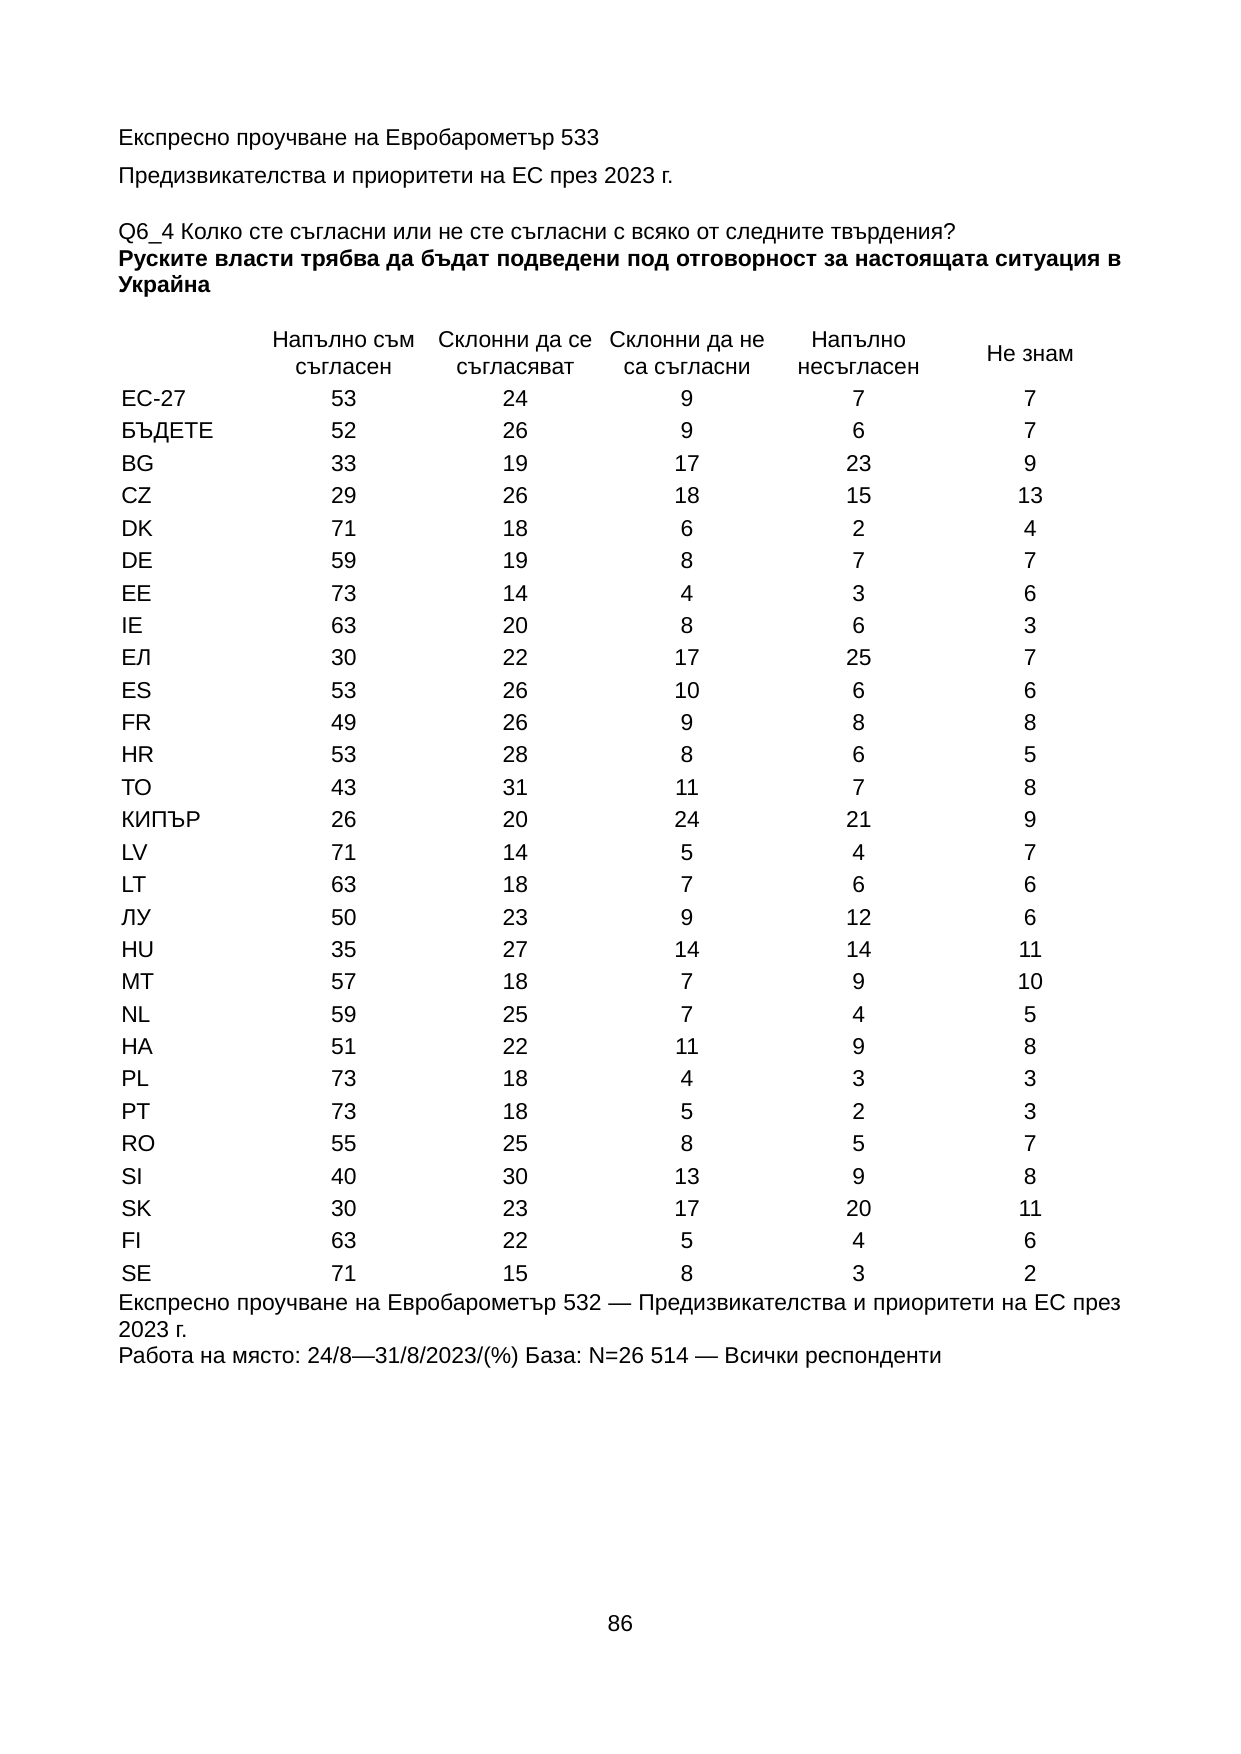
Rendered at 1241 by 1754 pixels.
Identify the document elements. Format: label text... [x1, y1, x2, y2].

table_cell 5 [601, 1095, 773, 1127]
table_cell 25 [429, 998, 601, 1030]
table_cell 15 [773, 479, 944, 512]
text Руските власти трябва да бъдат подведени под отговорност за настоящата ситуация в Украйна [118, 244, 1122, 297]
table_cell 2 [773, 1095, 944, 1127]
table_cell БЪДЕТЕ [118, 415, 258, 447]
table_cell 26 [429, 706, 601, 738]
table_cell 7 [944, 382, 1116, 414]
table_cell 9 [601, 706, 773, 738]
table_cell 18 [429, 1095, 601, 1127]
table_cell 35 [258, 933, 429, 965]
table_cell 9 [773, 1030, 944, 1062]
table_cell 11 [944, 1192, 1116, 1224]
table_cell 4 [601, 1063, 773, 1095]
table_cell 8 [773, 706, 944, 738]
table_cell 23 [429, 1192, 601, 1224]
table_cell 7 [773, 382, 944, 414]
table_cell ES [118, 674, 258, 706]
table_cell 28 [429, 739, 601, 771]
table_cell 9 [601, 900, 773, 933]
table_cell 7 [944, 641, 1116, 674]
table_cell 26 [258, 803, 429, 836]
table_cell HU [118, 933, 258, 965]
table_cell 53 [258, 739, 429, 771]
table_cell 22 [429, 1224, 601, 1257]
table_cell 8 [601, 739, 773, 771]
table_cell 26 [429, 674, 601, 706]
table_cell 8 [944, 1030, 1116, 1062]
table_cell 8 [944, 771, 1116, 803]
table_cell 20 [429, 609, 601, 641]
table_cell 6 [773, 868, 944, 900]
table_cell 2 [944, 1257, 1116, 1289]
table_cell 9 [773, 965, 944, 998]
table_cell 18 [429, 512, 601, 544]
table_cell 63 [258, 1224, 429, 1257]
table_cell LV [118, 836, 258, 868]
table_cell 10 [601, 674, 773, 706]
table_cell 27 [429, 933, 601, 965]
table_cell 8 [601, 609, 773, 641]
table_cell 11 [601, 1030, 773, 1062]
table_cell 17 [601, 1192, 773, 1224]
table_cell 14 [773, 933, 944, 965]
table_cell PT [118, 1095, 258, 1127]
table_cell 9 [601, 382, 773, 414]
table_cell 71 [258, 1257, 429, 1289]
table_cell 5 [944, 739, 1116, 771]
table_cell IE [118, 609, 258, 641]
table_cell 55 [258, 1127, 429, 1159]
table_cell 4 [773, 1224, 944, 1257]
table_cell 9 [944, 447, 1116, 479]
table_cell 71 [258, 512, 429, 544]
table_cell 53 [258, 674, 429, 706]
table_cell PL [118, 1063, 258, 1095]
text Експресно проучване на Евробарометър 532 — Предизвикателства и приоритети на ЕС през 2023 г. [118, 1289, 1122, 1342]
table_cell 50 [258, 900, 429, 933]
text Q6_4 Колко сте съгласни или не сте съгласни с всяко от следните твърдения? [118, 218, 1122, 244]
table_cell 5 [601, 1224, 773, 1257]
table_cell 13 [944, 479, 1116, 512]
table_cell 51 [258, 1030, 429, 1062]
table_cell RO [118, 1127, 258, 1159]
table_cell 9 [773, 1160, 944, 1192]
table_cell 3 [944, 609, 1116, 641]
table_cell 14 [429, 576, 601, 609]
table_cell 29 [258, 479, 429, 512]
table_cell 73 [258, 1095, 429, 1127]
table_cell 4 [773, 836, 944, 868]
table_cell 5 [773, 1127, 944, 1159]
table_cell SI [118, 1160, 258, 1192]
table_cell 13 [601, 1160, 773, 1192]
table_cell 73 [258, 1063, 429, 1095]
table_cell 7 [944, 1127, 1116, 1159]
table_cell 20 [773, 1192, 944, 1224]
table_header Склонни да се съгласяват [429, 324, 601, 382]
table_cell КИПЪР [118, 803, 258, 836]
table_cell 8 [944, 706, 1116, 738]
table_cell 9 [944, 803, 1116, 836]
table_cell 53 [258, 382, 429, 414]
table_cell 6 [601, 512, 773, 544]
table_cell 73 [258, 576, 429, 609]
table_cell 30 [258, 1192, 429, 1224]
table_cell MT [118, 965, 258, 998]
table_cell 22 [429, 1030, 601, 1062]
table_cell 25 [429, 1127, 601, 1159]
table_cell 7 [601, 998, 773, 1030]
table_header Напълно несъгласен [773, 324, 944, 382]
table_cell 30 [429, 1160, 601, 1192]
table_cell 6 [944, 868, 1116, 900]
table_cell 23 [429, 900, 601, 933]
table_cell 12 [773, 900, 944, 933]
table_cell НА [118, 1030, 258, 1062]
table_cell ЛУ [118, 900, 258, 933]
table_cell 22 [429, 641, 601, 674]
table_cell 6 [944, 576, 1116, 609]
table_cell 7 [944, 836, 1116, 868]
table_cell DK [118, 512, 258, 544]
table_cell BG [118, 447, 258, 479]
table_cell 49 [258, 706, 429, 738]
table_cell LT [118, 868, 258, 900]
table_cell SK [118, 1192, 258, 1224]
table_cell 3 [944, 1063, 1116, 1095]
table_cell CZ [118, 479, 258, 512]
table_cell 3 [944, 1095, 1116, 1127]
table_cell 71 [258, 836, 429, 868]
table_cell 21 [773, 803, 944, 836]
table_cell 20 [429, 803, 601, 836]
table_cell 31 [429, 771, 601, 803]
text Работа на място: 24/8—31/8/2023/(%) База: N=26 514 — Всички респонденти [118, 1342, 1122, 1368]
table_cell 25 [773, 641, 944, 674]
table_header [118, 324, 258, 382]
table_cell 30 [258, 641, 429, 674]
table_cell 33 [258, 447, 429, 479]
table_cell 8 [601, 544, 773, 576]
table_cell 7 [944, 415, 1116, 447]
table_cell 4 [944, 512, 1116, 544]
table_cell 19 [429, 544, 601, 576]
table_cell HR [118, 739, 258, 771]
table_cell 17 [601, 641, 773, 674]
table_cell 24 [429, 382, 601, 414]
table_cell 17 [601, 447, 773, 479]
table_cell 14 [601, 933, 773, 965]
table_cell 59 [258, 998, 429, 1030]
table_cell 63 [258, 609, 429, 641]
table_cell EE [118, 576, 258, 609]
table_cell 26 [429, 415, 601, 447]
table_cell 23 [773, 447, 944, 479]
table_cell 14 [429, 836, 601, 868]
table_cell 3 [773, 576, 944, 609]
table_cell 5 [944, 998, 1116, 1030]
table_cell 11 [601, 771, 773, 803]
table_cell 59 [258, 544, 429, 576]
table_cell 7 [773, 544, 944, 576]
table_cell 19 [429, 447, 601, 479]
table_cell SE [118, 1257, 258, 1289]
table_cell 8 [944, 1160, 1116, 1192]
table_cell 7 [601, 965, 773, 998]
table_cell 6 [944, 674, 1116, 706]
table_cell 18 [601, 479, 773, 512]
table_cell NL [118, 998, 258, 1030]
table_cell 7 [601, 868, 773, 900]
table_cell FR [118, 706, 258, 738]
table_cell 3 [773, 1063, 944, 1095]
table_cell 52 [258, 415, 429, 447]
table_cell 18 [429, 868, 601, 900]
table_cell FI [118, 1224, 258, 1257]
table_cell 63 [258, 868, 429, 900]
table_cell 5 [601, 836, 773, 868]
table_cell ЕЛ [118, 641, 258, 674]
table_cell 4 [601, 576, 773, 609]
table_cell 10 [944, 965, 1116, 998]
table_cell DE [118, 544, 258, 576]
table_cell 6 [773, 739, 944, 771]
table_cell 18 [429, 965, 601, 998]
table_cell 11 [944, 933, 1116, 965]
table_cell 8 [601, 1127, 773, 1159]
table_cell ТО [118, 771, 258, 803]
table_header Не знам [944, 324, 1116, 382]
table_header Склонни да не са съгласни [601, 324, 773, 382]
table_cell ЕС-27 [118, 382, 258, 414]
table_cell 6 [944, 900, 1116, 933]
table_cell 6 [773, 674, 944, 706]
table_cell 57 [258, 965, 429, 998]
table_cell 2 [773, 512, 944, 544]
table_cell 40 [258, 1160, 429, 1192]
table_cell 15 [429, 1257, 601, 1289]
table_header Напълно съм съгласен [258, 324, 429, 382]
table_cell 18 [429, 1063, 601, 1095]
table_cell 9 [601, 415, 773, 447]
table_cell 8 [601, 1257, 773, 1289]
table_cell 6 [944, 1224, 1116, 1257]
table_cell 7 [944, 544, 1116, 576]
table_cell 4 [773, 998, 944, 1030]
table_cell 24 [601, 803, 773, 836]
table_cell 3 [773, 1257, 944, 1289]
table_cell 7 [773, 771, 944, 803]
table_cell 6 [773, 415, 944, 447]
table_cell 26 [429, 479, 601, 512]
table_cell 43 [258, 771, 429, 803]
table_cell 6 [773, 609, 944, 641]
